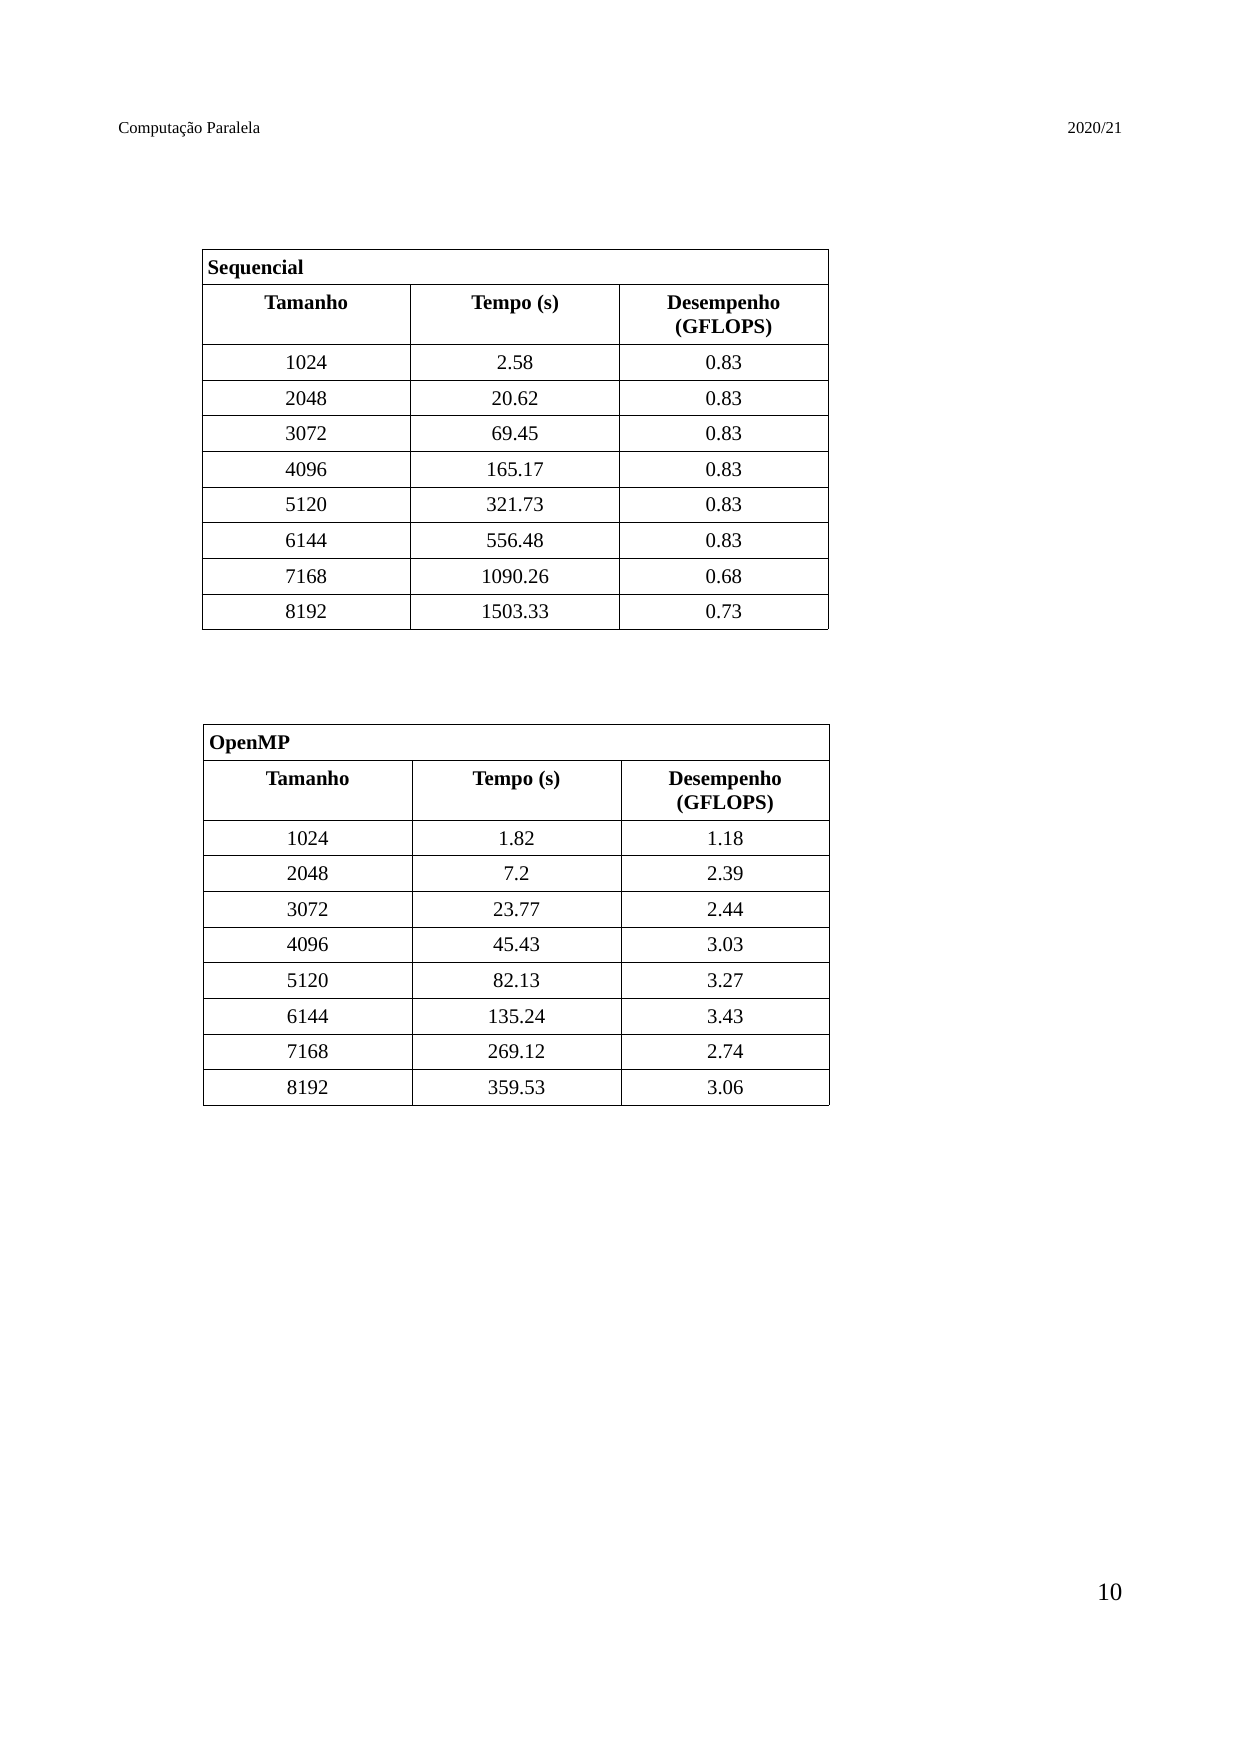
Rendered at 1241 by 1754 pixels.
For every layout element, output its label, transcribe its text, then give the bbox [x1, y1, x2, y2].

table_cell 0,83 [620, 416, 828, 451]
table_cell 1,82 [413, 821, 621, 855]
table_cell 2048 [203, 381, 410, 415]
table_cell 8192 [204, 1070, 412, 1105]
table_cell 0,68 [620, 559, 828, 593]
table_cell 556,48 [411, 523, 619, 558]
table_cell 2,74 [622, 1035, 829, 1069]
table_cell 135,24 [413, 999, 621, 1033]
table_cell 3,43 [622, 999, 829, 1033]
table_cell 2048 [204, 856, 412, 891]
table_cell 1024 [204, 821, 412, 855]
table_cell Tamanho [203, 285, 410, 344]
table_cell 82,13 [413, 963, 621, 998]
table_cell 321,73 [411, 488, 619, 522]
table_cell Tamanho [204, 761, 412, 820]
table_cell 1090,26 [411, 559, 619, 593]
table_cell 359,53 [413, 1070, 621, 1105]
table_cell 7,2 [413, 856, 621, 891]
table_cell 3072 [203, 416, 410, 451]
table_cell Desempenho (GFLOPS) [620, 285, 828, 344]
table_cell 0,83 [620, 345, 828, 380]
table_cell 1024 [203, 345, 410, 380]
table_cell 4096 [203, 452, 410, 487]
table_cell Tempo (s) [411, 285, 619, 344]
table_cell 5120 [203, 488, 410, 522]
table_cell 1,18 [622, 821, 829, 855]
table_cell 6144 [204, 999, 412, 1033]
table_cell 0,83 [620, 488, 828, 522]
table_cell Tempo (s) [413, 761, 621, 820]
table_cell 2,58 [411, 345, 619, 380]
table_cell 0,83 [620, 452, 828, 487]
table_cell 2,44 [622, 892, 829, 927]
table_cell 3072 [204, 892, 412, 927]
table_cell 2,39 [622, 856, 829, 891]
table_cell 0,83 [620, 381, 828, 415]
table_cell 165,17 [411, 452, 619, 487]
table_cell 20,62 [411, 381, 619, 415]
table_cell 5120 [204, 963, 412, 998]
table_cell 3,27 [622, 963, 829, 998]
table_cell 7168 [204, 1035, 412, 1069]
table_cell 6144 [203, 523, 410, 558]
table_cell Desempenho (GFLOPS) [622, 761, 829, 820]
table_cell 45,43 [413, 928, 621, 962]
table_cell 1503,33 [411, 595, 619, 629]
table_cell 3,06 [622, 1070, 829, 1105]
table_cell 0,73 [620, 595, 828, 629]
table_cell 269,12 [413, 1035, 621, 1069]
table_cell 3,03 [622, 928, 829, 962]
table_cell 69,45 [411, 416, 619, 451]
table_cell 7168 [203, 559, 410, 593]
table_header OpenMP [204, 725, 829, 760]
table_cell 4096 [204, 928, 412, 962]
table_header Sequencial [203, 250, 828, 284]
table_cell 8192 [203, 595, 410, 629]
table_cell 0,83 [620, 523, 828, 558]
table_cell 23,77 [413, 892, 621, 927]
